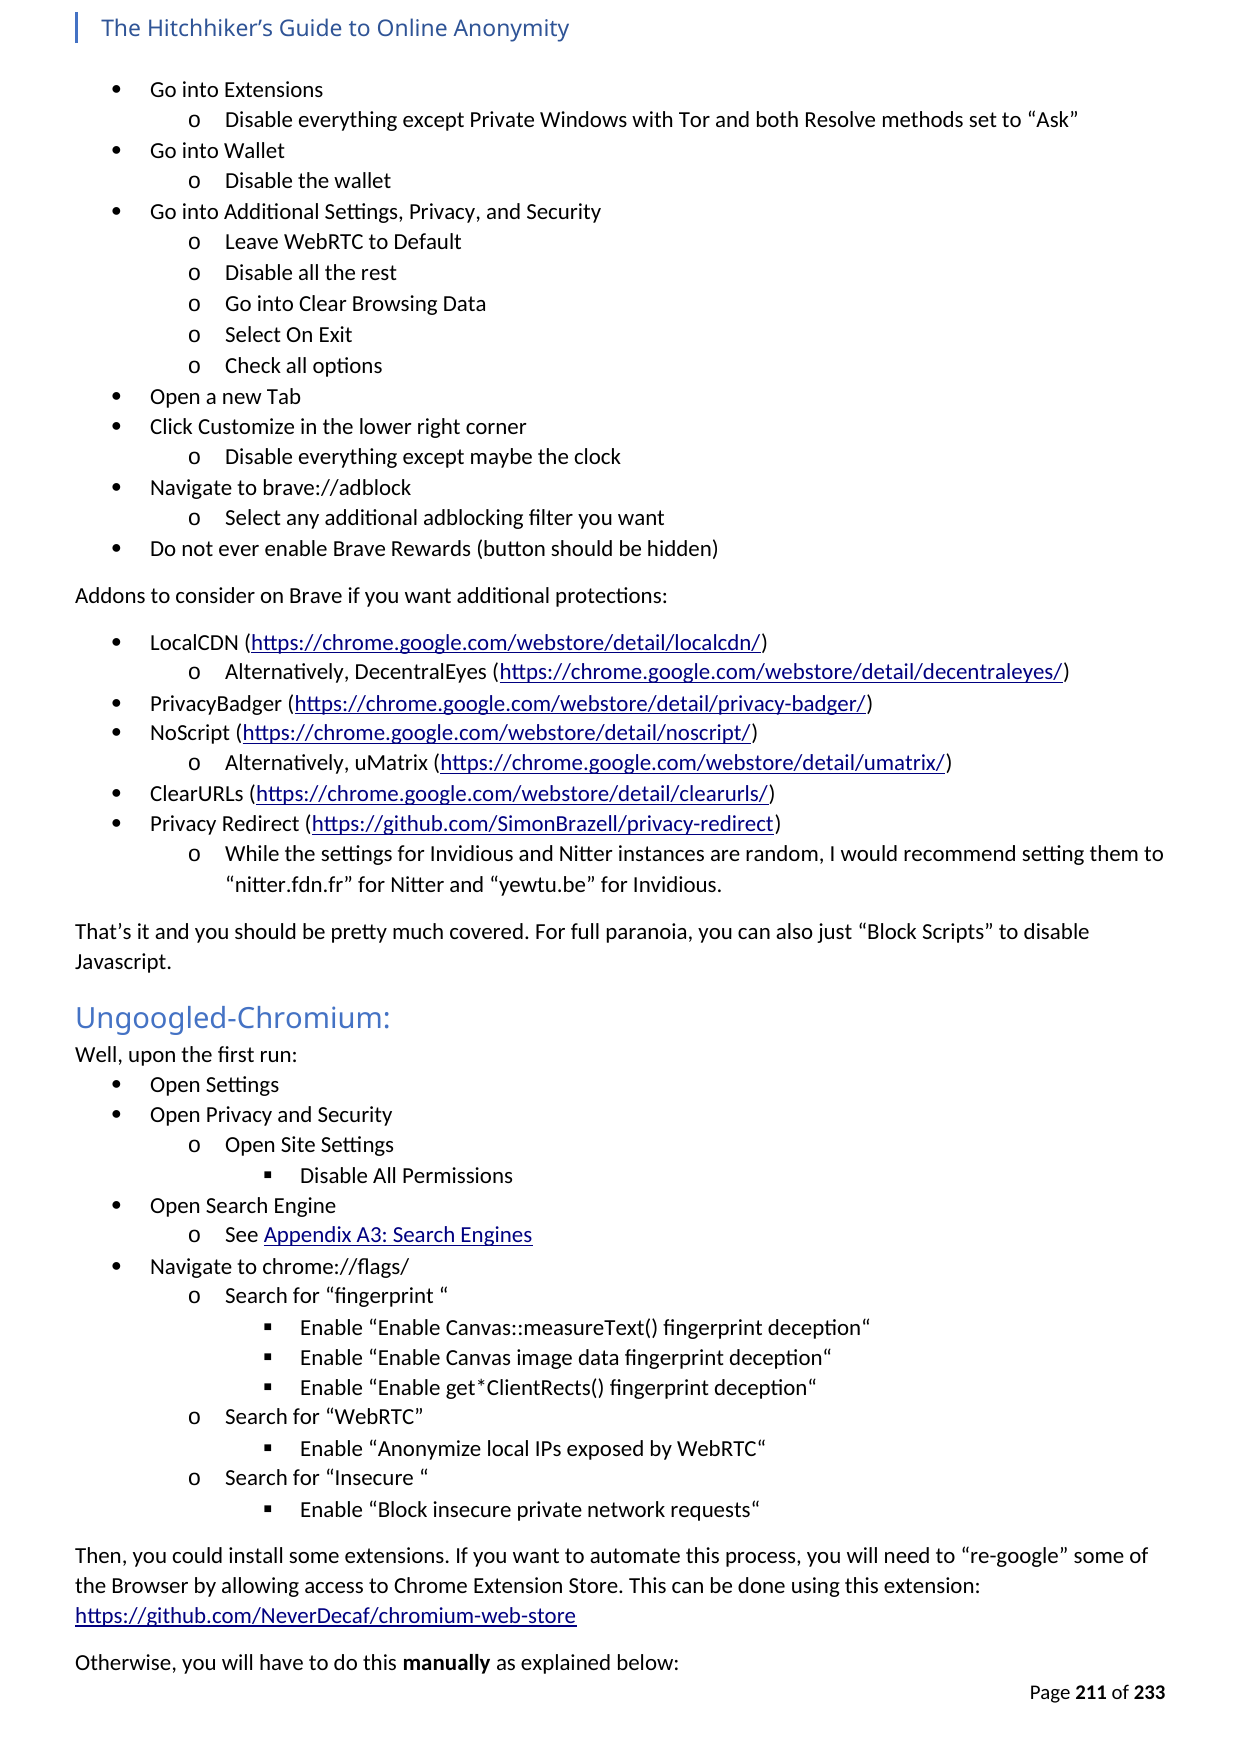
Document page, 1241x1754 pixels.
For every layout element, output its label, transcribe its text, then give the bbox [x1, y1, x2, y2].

list Search for “Insecure “ [187, 1463, 1165, 1493]
list Open Privacy and Security [112, 1100, 1165, 1128]
list Go into Clear Browsing Data [187, 289, 1165, 318]
list NoScript (https://chrome.google.com/webstore/detail/noscript/) [112, 718, 1165, 747]
text That’s it and you should be pretty much covered. For full paranoia, you can also just “Block Scripts” to disable Javascript. [75, 917, 1165, 975]
list Disable all the rest [187, 258, 1165, 287]
text Well, upon the first run: [75, 1040, 1165, 1068]
list While the settings for Invidious and Nitter instances are random, I would recommend setting them to “nitter.fdn.fr” for Nitter and “yewtu.be” for Invidious. [187, 839, 1165, 898]
list Disable everything except Private Windows with Tor and both Resolve methods set to “Ask” [187, 105, 1165, 134]
list Enable “Enable get*ClientRects() fingerprint deception“ [262, 1373, 1165, 1401]
list Enable “Anonymize local IPs exposed by WebRTC“ [262, 1434, 1165, 1462]
list Privacy Redirect (https://github.com/SimonBrazell/privacy-redirect) [112, 809, 1165, 837]
list Enable “Enable Canvas::measureText() fingerprint deception“ [262, 1313, 1165, 1341]
subtitle Ungoogled-Chromium: [75, 998, 1165, 1037]
list Go into Wallet [112, 136, 1165, 164]
list Search for “fingerprint “ [187, 1282, 1165, 1311]
list Navigate to chrome://flags/ [112, 1252, 1165, 1280]
list Go into Additional Settings, Privacy, and Security [112, 197, 1165, 225]
list Alternatively, DecentralEyes (https://chrome.google.com/webstore/detail/decentraleyes/) [187, 657, 1165, 687]
list Go into Extensions [112, 75, 1165, 103]
list Select any additional adblocking filter you want [187, 503, 1165, 532]
list Search for “WebRTC” [187, 1402, 1165, 1432]
list Enable “Block insecure private network requests“ [262, 1495, 1165, 1523]
list Disable All Permissions [262, 1161, 1165, 1189]
list Navigate to brave://adblock [112, 473, 1165, 501]
list LocalCDN (https://chrome.google.com/webstore/detail/localcdn/) [112, 628, 1165, 656]
list Leave WebRTC to Default [187, 227, 1165, 256]
list Check all options [187, 351, 1165, 381]
list Open Site Settings [187, 1130, 1165, 1159]
list See Appendix A3: Search Engines [187, 1221, 1165, 1250]
list Do not ever enable Brave Rewards (button should be hidden) [112, 534, 1165, 562]
list Open a new Tab [112, 382, 1165, 411]
text Then, you could install some extensions. If you want to automate this process, you will need to “re-google” some of the Browser by allowing access to Chrome Extension Store. This can be done using this extension: https://github.com/NeverDecaf/chromium-web-store [75, 1541, 1165, 1629]
list Alternatively, uMatrix (https://chrome.google.com/webstore/detail/umatrix/) [187, 748, 1165, 778]
text Otherwise, you will have to do this manually as explained below: [75, 1648, 1165, 1676]
list ClearURLs (https://chrome.google.com/webstore/detail/clearurls/) [112, 779, 1165, 808]
list Open Search Engine [112, 1191, 1165, 1219]
list Open Settings [112, 1070, 1165, 1098]
list Disable the wallet [187, 166, 1165, 195]
list Click Customize in the lower right corner [112, 412, 1165, 440]
list Enable “Enable Canvas image data fingerprint deception“ [262, 1343, 1165, 1371]
list Select On Exit [187, 320, 1165, 349]
list PrivacyBadger (https://chrome.google.com/webstore/detail/privacy-badger/) [112, 689, 1165, 717]
list Disable everything except maybe the clock [187, 442, 1165, 471]
text Addons to consider on Brave if you want additional protections: [75, 581, 1165, 609]
